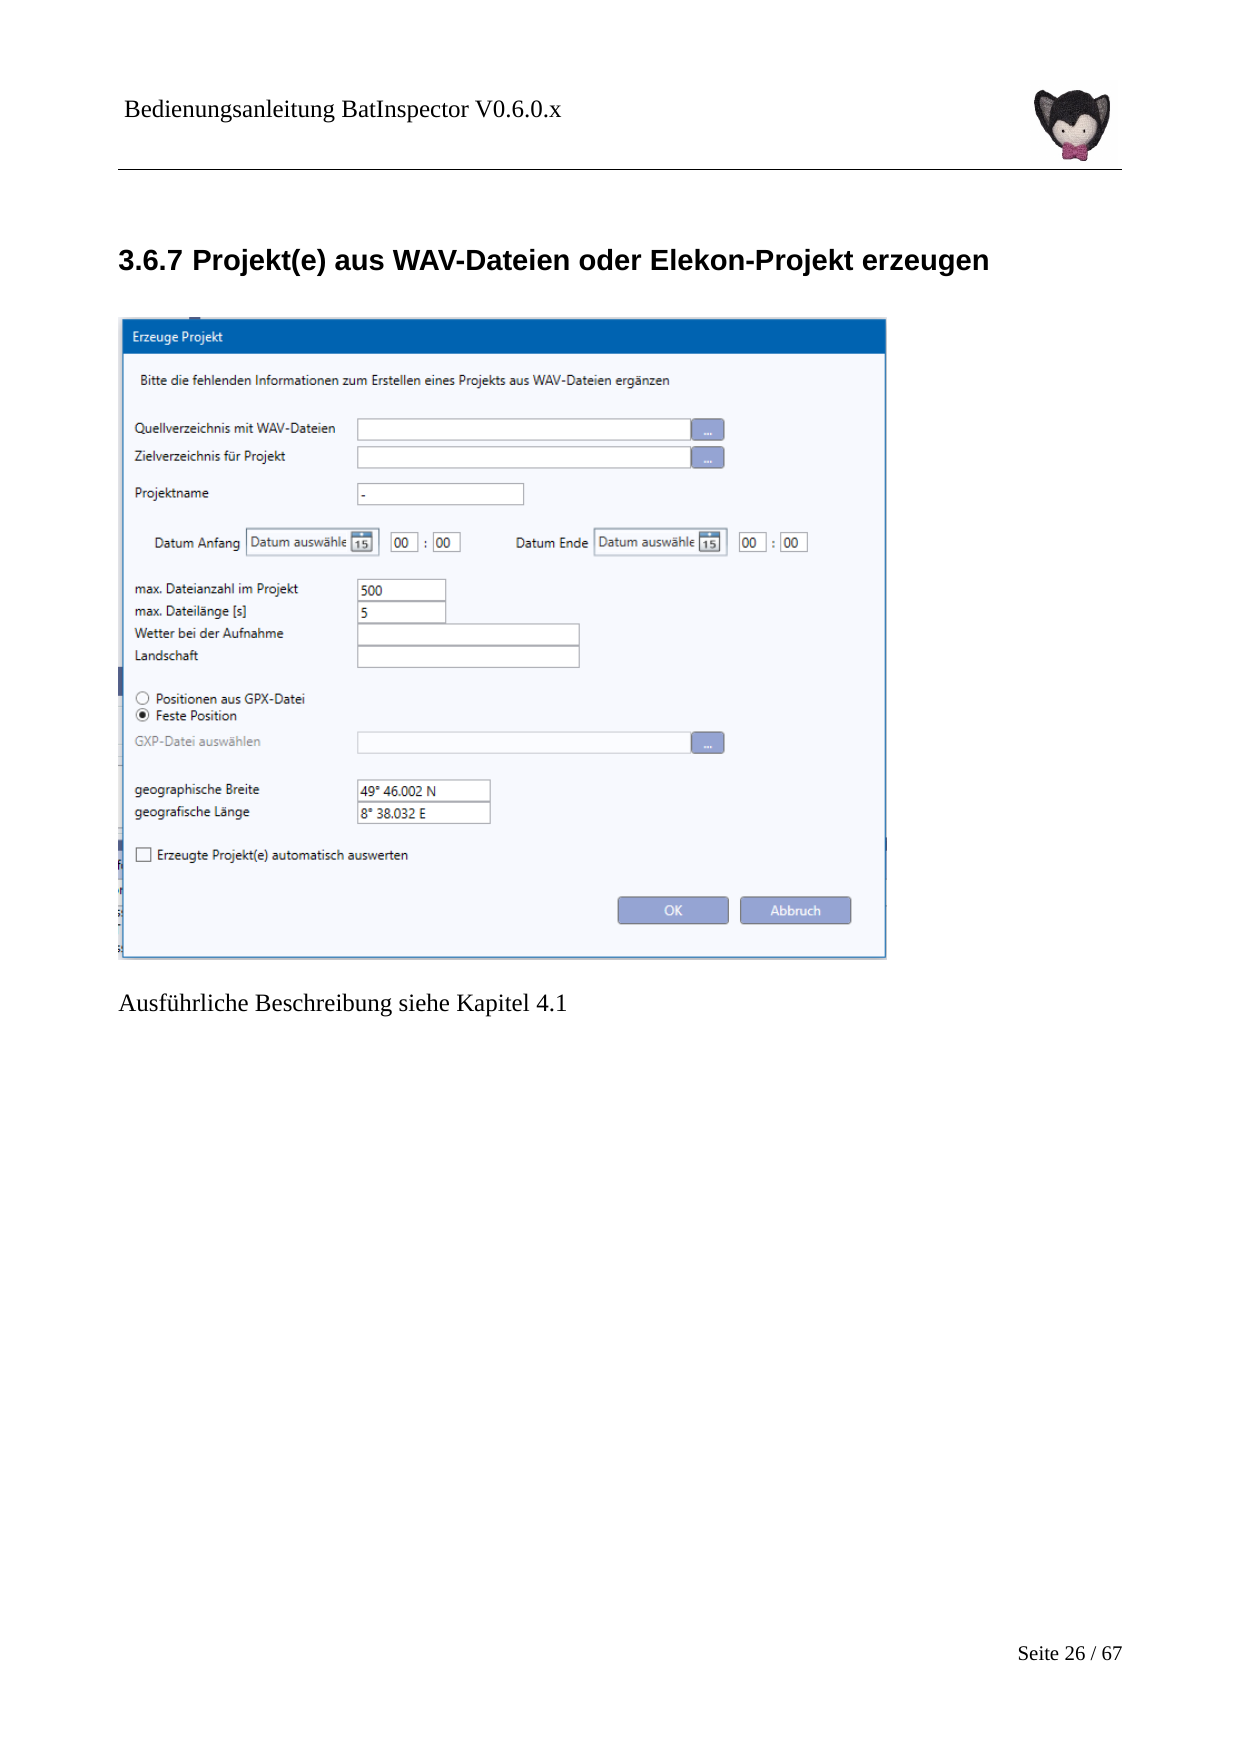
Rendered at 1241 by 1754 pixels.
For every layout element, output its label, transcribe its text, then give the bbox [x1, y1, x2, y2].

picture [118, 317, 887, 960]
text Ausführliche Beschreibung siehe Kapitel 4.1 [118, 988, 1122, 1017]
subtitle Projekt(e) aus WAV-Dateien oder Elekon-Projekt erzeugen [118, 243, 1122, 276]
picture [1030, 80, 1119, 169]
